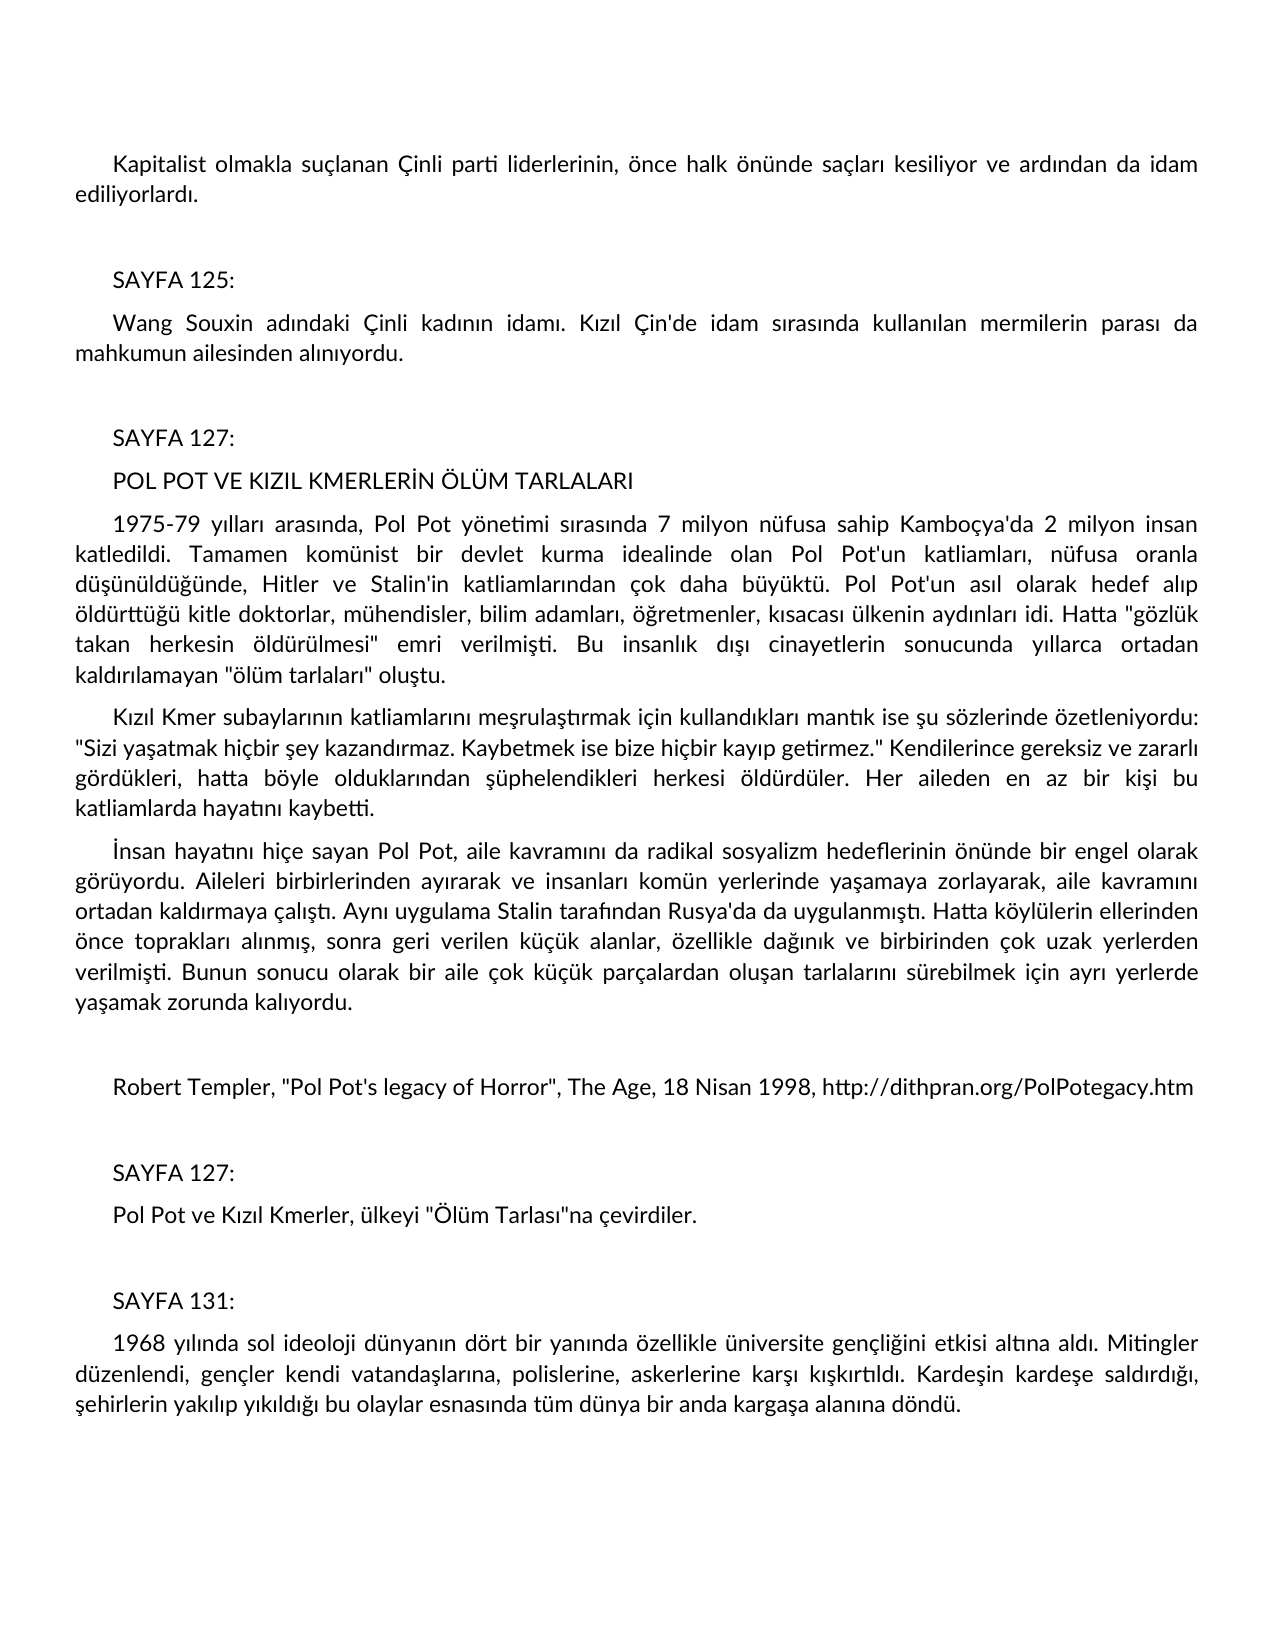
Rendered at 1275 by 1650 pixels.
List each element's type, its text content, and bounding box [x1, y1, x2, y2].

text SAYFA 125: [75, 266, 1200, 293]
text SAYFA 127: [75, 1158, 1200, 1186]
text SAYFA 131: [75, 1286, 1200, 1314]
text 1968 yılında sol ideoloji dünyanın dört bir yanında özellikle üniversite gençliğini etkisi altına aldı. Mitingler düzenlendi, gençler kendi vatandaşlarına, polislerine, askerlerine karşı kışkırtıldı. Kardeşin kardeşe saldırdığı, şehirlerin yakılıp yıkıldığı bu olaylar esnasında tüm dünya bir anda kargaşa alanına döndü. [75, 1329, 1200, 1417]
text SAYFA 127: [75, 424, 1200, 451]
text İnsan hayatını hiçe sayan Pol Pot, aile kavramını da radikal sosyalizm hedeflerinin önünde bir engel olarak görüyordu. Aileleri birbirlerinden ayırarak ve insanları komün yerlerinde yaşamaya zorlayarak, aile kavramını ortadan kaldırmaya çalıştı. Aynı uygulama Stalin tarafından Rusya'da da uygulanmıştı. Hatta köylülerin ellerinden önce toprakları alınmış, sonra geri verilen küçük alanlar, özellikle dağınık ve birbirinden çok uzak yerlerden verilmişti. Bunun sonucu olarak bir aile çok küçük parçalardan oluşan tarlalarını sürebilmek için ayrı yerlerde yaşamak zorunda kalıyordu. [75, 836, 1200, 1015]
text Robert Templer, "Pol Pot's legacy of Horror", The Age, 18 Nisan 1998, http://dithpran.org/PolPotegacy.htm [75, 1073, 1200, 1100]
text Kızıl Kmer subaylarının katliamlarını meşrulaştırmak için kullandıkları mantık ise şu sözlerinde özetleniyordu: "Sizi yaşatmak hiçbir şey kazandırmaz. Kaybetmek ise bize hiçbir kayıp getirmez." Kendilerince gereksiz ve zararlı gördükleri, hatta böyle olduklarından şüphelendikleri herkesi öldürdüler. Her aileden en az bir kişi bu katliamlarda hayatını kaybetti. [75, 703, 1200, 821]
text Kapitalist olmakla suçlanan Çinli parti liderlerinin, önce halk önünde saçları kesiliyor ve ardından da idam ediliyorlardı. [75, 150, 1200, 208]
text POL POT VE KIZIL KMERLERİN ÖLÜM TARLALARI [75, 467, 1200, 494]
text 1975-79 yılları arasında, Pol Pot yönetimi sırasında 7 milyon nüfusa sahip Kamboçya'da 2 milyon insan katledildi. Tamamen komünist bir devlet kurma idealinde olan Pol Pot'un katliamları, nüfusa oranla düşünüldüğünde, Hitler ve Stalin'in katliamlarından çok daha büyüktü. Pol Pot'un asıl olarak hedef alıp öldürttüğü kitle doktorlar, mühendisler, bilim adamları, öğretmenler, kısacası ülkenin aydınları idi. Hatta "gözlük takan herkesin öldürülmesi" emri verilmişti. Bu insanlık dışı cinayetlerin sonucunda yıllarca ortadan kaldırılamayan "ölüm tarlaları" oluştu. [75, 509, 1200, 688]
text Wang Souxin adındaki Çinli kadının idamı. Kızıl Çin'de idam sırasında kullanılan mermilerin parası da mahkumun ailesinden alınıyordu. [75, 308, 1200, 366]
text Pol Pot ve Kızıl Kmerler, ülkeyi "Ölüm Tarlası"na çevirdiler. [75, 1201, 1200, 1228]
